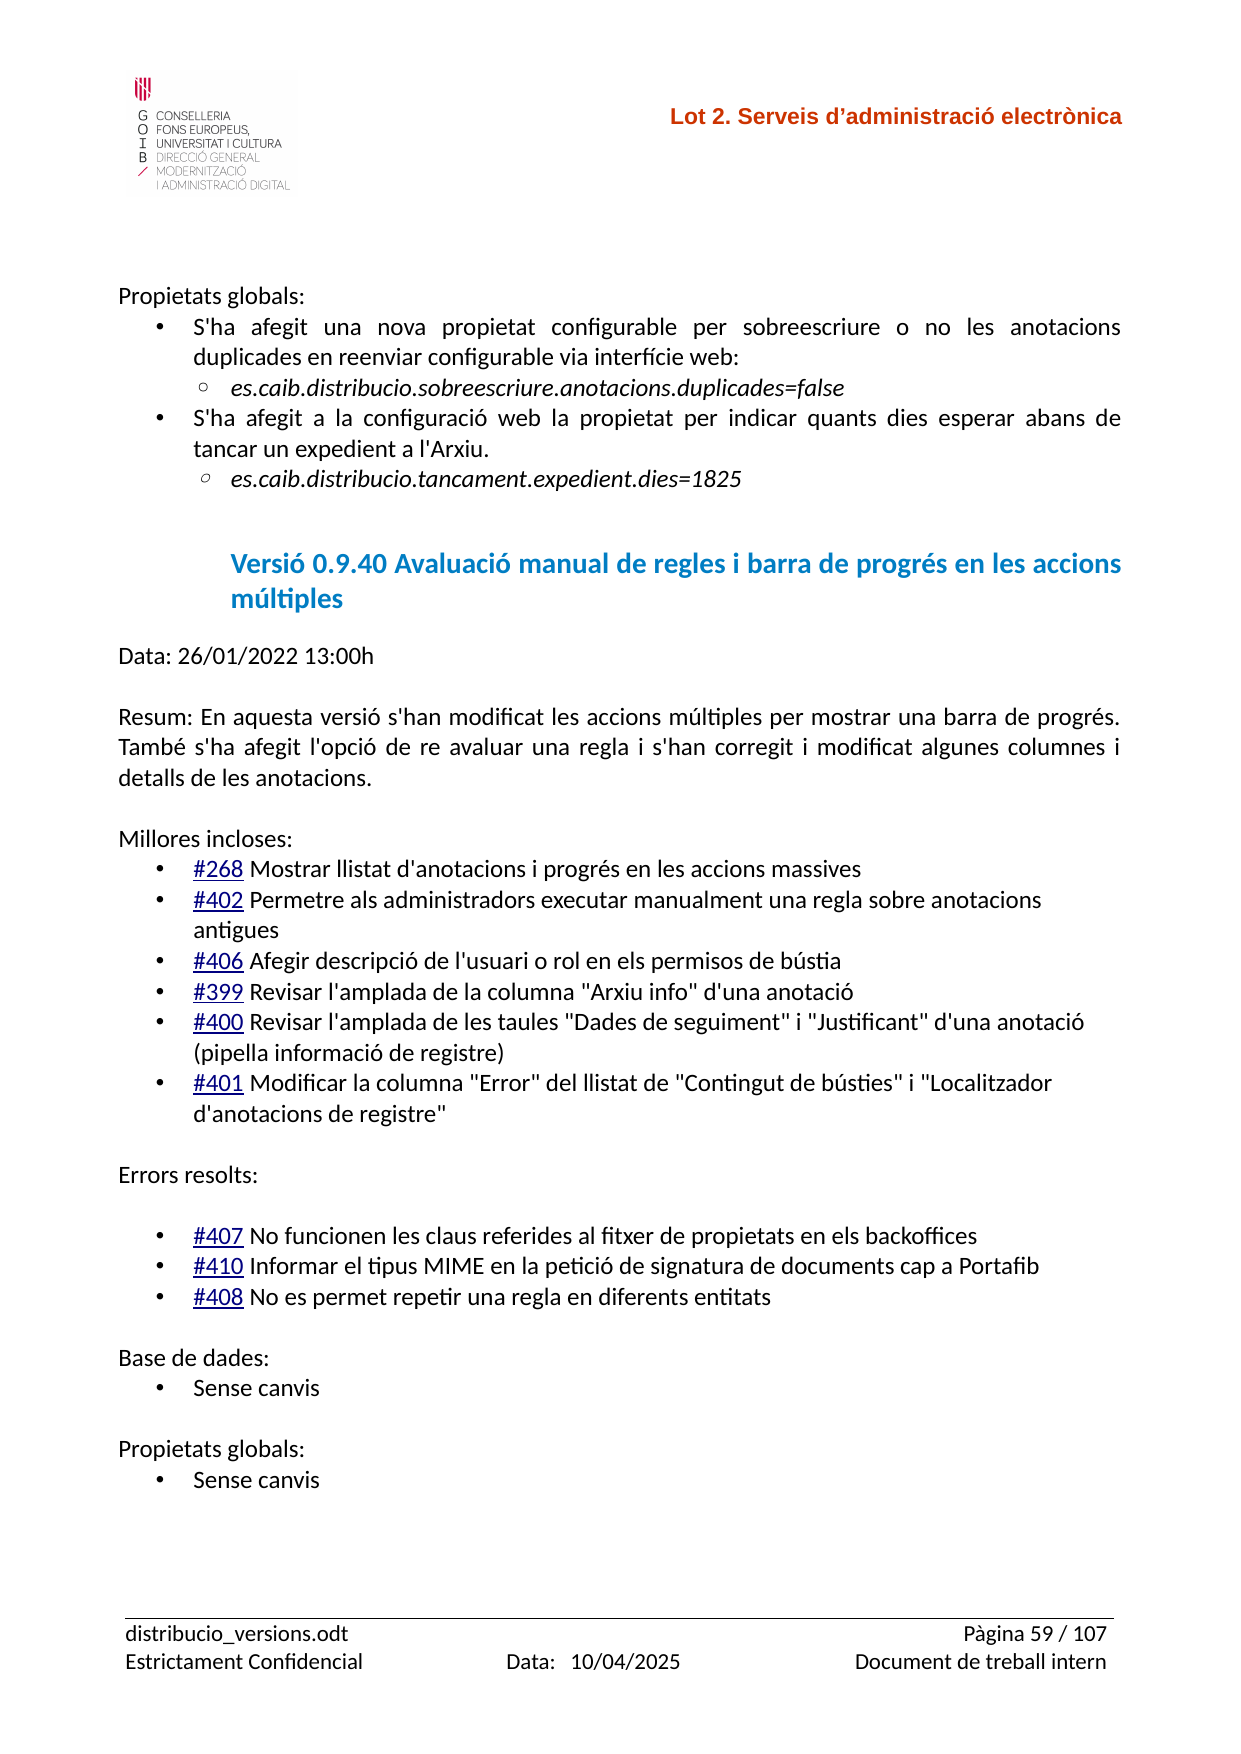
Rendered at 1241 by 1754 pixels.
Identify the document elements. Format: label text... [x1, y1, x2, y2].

picture [126, 70, 299, 197]
list #400 Revisar l'amplada de les taules "Dades de seguiment" i "Justificant" d'una anotació (pipella informació de registre) [156, 1006, 1122, 1067]
list #268 Mostrar llistat d'anotacions i progrés en les accions massives [156, 853, 1122, 884]
text Millores incloses: [118, 823, 1122, 853]
list #402 Permetre als administradors executar manualment una regla sobre anotacions antigues [156, 884, 1122, 945]
list #406 Afegir descripció de l'usuari o rol en els permisos de bústia [156, 945, 1122, 976]
list #401 Modificar la columna "Error" del llistat de "Contingut de bústies" i "Localitzador d'anotacions de registre" [156, 1067, 1122, 1128]
list Sense canvis [156, 1372, 1122, 1403]
text Errors resolts: [118, 1159, 1122, 1189]
list #408 No es permet repetir una regla en diferents entitats [156, 1281, 1122, 1311]
text Base de dades: [118, 1342, 1122, 1372]
text Propietats globals: [118, 1433, 1122, 1464]
subtitle Versió 0.9.40 Avaluació manual de regles i barra de progrés en les accions múltiples [153, 545, 1122, 616]
text Resum: En aquesta versió s'han modificat les accions múltiples per mostrar una barra de progrés. També s'ha afegit l'opció de re avaluar una regla i s'han corregit i modificat algunes columnes i detalls de les anotacions. [118, 701, 1122, 792]
text Data: 26/01/2022 13:00h [118, 640, 1122, 670]
text Propietats globals: [118, 280, 1122, 311]
list es.caib.distribucio.tancament.expedient.dies=1825 [193, 463, 1122, 494]
list Sense canvis [156, 1464, 1122, 1494]
list #410 Informar el tipus MIME en la petició de signatura de documents cap a Portafib [156, 1250, 1122, 1281]
list #399 Revisar l'amplada de la columna "Arxiu info" d'una anotació [156, 976, 1122, 1006]
list #407 No funcionen les claus referides al fitxer de propietats en els backoffices [156, 1220, 1122, 1250]
list S'ha afegit a la configuració web la propietat per indicar quants dies esperar abans de tancar un expedient a l'Arxiu. [156, 402, 1122, 463]
list es.caib.distribucio.sobreescriure.anotacions.duplicades=false [193, 372, 1122, 402]
list S'ha afegit una nova propietat configurable per sobreescriure o no les anotacions duplicades en reenviar configurable via interfície web: [156, 311, 1122, 372]
